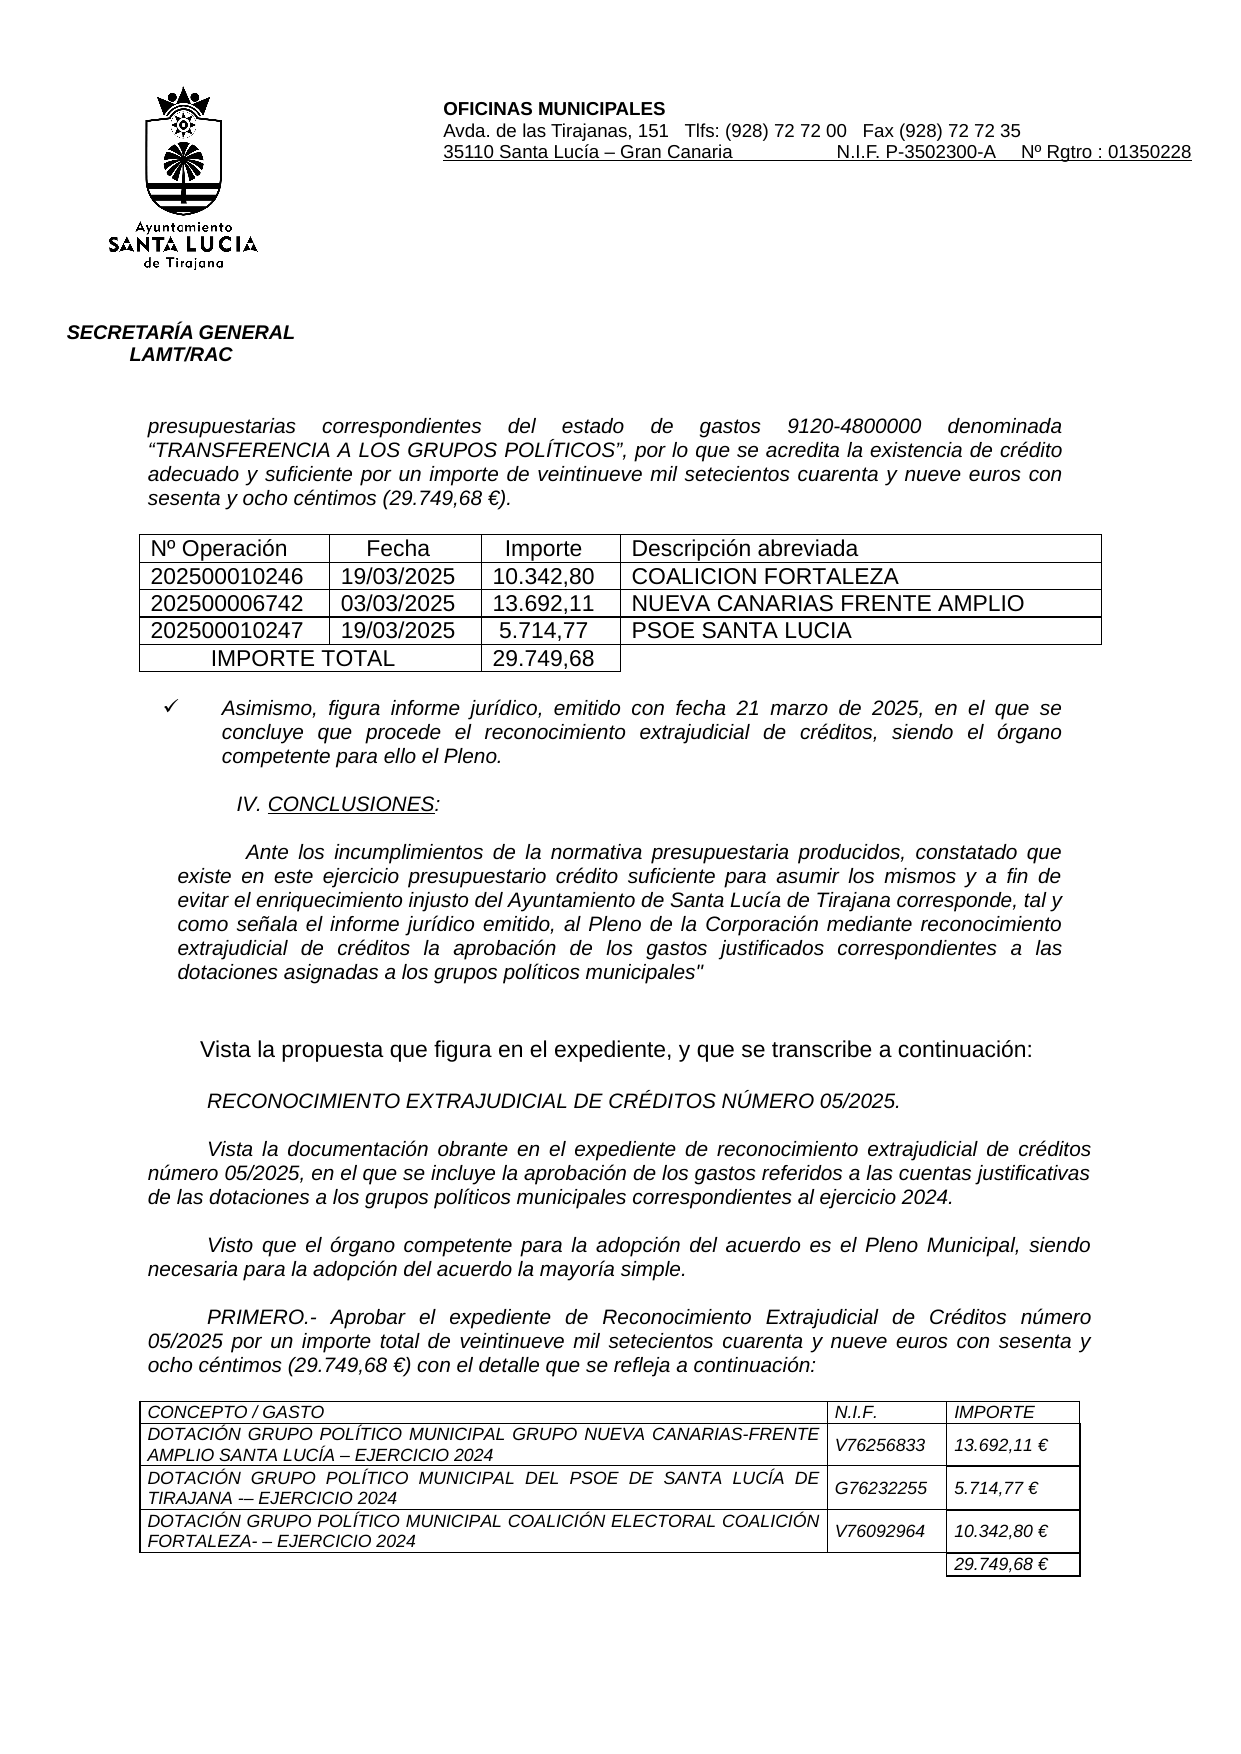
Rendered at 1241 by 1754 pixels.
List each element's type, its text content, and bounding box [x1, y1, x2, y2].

text IV. CONCLUSIONES: [177, 792, 1063, 816]
list Asimismo, figura informe jurídico, emitido con fecha 21 marzo de 2025, en el que se concluye que procede el reconocimiento extrajudicial de créditos, siendo el órgano competente para ello el Pleno. [162, 696, 1063, 768]
text Vista la propuesta que figura en el expediente, y que se transcribe a continuación: [148, 1036, 1092, 1063]
table_cell 19/03/2025 [330, 563, 481, 589]
table_cell 03/03/2025 [330, 590, 481, 616]
text RECONOCIMIENTO EXTRAJUDICIAL DE CRÉDITOS NÚMERO 05/2025. [148, 1089, 1092, 1113]
text PRIMERO.- Aprobar el expediente de Reconocimiento Extrajudicial de Créditos número 05/2025 por un importe total de veintinueve mil setecientos cuarenta y nueve euros con sesenta y ocho céntimos (29.749,68 €) con el detalle que se refleja a continuación: [148, 1305, 1092, 1377]
table_cell [140, 1553, 827, 1575]
text Vista la documentación obrante en el expediente de reconocimiento extrajudicial de créditos número 05/2025, en el que se incluye la aprobación de los gastos referidos a las cuentas justificativas de las dotaciones a los grupos políticos municipales correspondientes al ejercicio 2024. [148, 1137, 1092, 1209]
table_cell PSOE SANTA LUCIA [621, 618, 1101, 644]
list presupuestarias correspondientes del estado de gastos 9120-4800000 denominada “TRANSFERENCIA A LOS GRUPOS POLÍTICOS”, por lo que se acredita la existencia de crédito adecuado y suficiente por un importe de veintinueve mil setecientos cuarenta y nueve euros con sesenta y ocho céntimos (29.749,68 €). [89, 414, 1063, 510]
table_header IMPORTE [947, 1402, 1079, 1423]
table_header Importe [482, 535, 620, 562]
table_cell 202500010246 [140, 563, 329, 589]
table_cell 29.749,68 € [947, 1554, 1079, 1575]
table_cell [621, 645, 1101, 671]
table_cell 29.749,68 [482, 645, 620, 671]
text Ante los incumplimientos de la normativa presupuestaria producidos, constatado que existe en este ejercicio presupuestario crédito suficiente para asumir los mismos y a fin de evitar el enriquecimiento injusto del Ayuntamiento de Santa Lucía de Tirajana corresponde, tal y como señala el informe jurídico emitido, al Pleno de la Corporación mediante reconocimiento extrajudicial de créditos la aprobación de los gastos justificados correspondientes a las dotaciones asignadas a los grupos políticos municipales" [177, 840, 1063, 984]
table_cell 10.342,80 [482, 563, 620, 589]
table_cell V76256833 [828, 1424, 946, 1465]
table_cell COALICION FORTALEZA [621, 563, 1101, 589]
table_cell DOTACIÓN GRUPO POLÍTICO MUNICIPAL DEL PSOE DE SANTA LUCÍA DE TIRAJANA -– EJERCICIO 2024 [141, 1466, 827, 1508]
table_header Fecha [330, 535, 481, 562]
table_header Nº Operación [140, 535, 329, 562]
table_cell DOTACIÓN GRUPO POLÍTICO MUNICIPAL COALICIÓN ELECTORAL COALICIÓN FORTALEZA- – EJERCICIO 2024 [141, 1510, 827, 1552]
table_cell 5.714,77 € [947, 1467, 1079, 1508]
table_cell [827, 1553, 946, 1575]
table_cell V76092964 [828, 1510, 946, 1552]
table_cell 10.342,80 € [947, 1511, 1079, 1552]
table_cell NUEVA CANARIAS FRENTE AMPLIO [621, 590, 1101, 616]
table_header CONCEPTO / GASTO [141, 1402, 827, 1423]
table_cell 13.692,11 € [947, 1424, 1079, 1465]
table_cell IMPORTE TOTAL [140, 645, 481, 671]
table_header N.I.F. [828, 1402, 946, 1423]
table_cell 19/03/2025 [330, 618, 481, 644]
table_cell G76232255 [828, 1466, 946, 1508]
table_cell 5.714,77 [482, 618, 620, 644]
table_cell 202500006742 [140, 590, 329, 616]
table_cell DOTACIÓN GRUPO POLÍTICO MUNICIPAL GRUPO NUEVA CANARIAS-FRENTE AMPLIO SANTA LUCÍA – EJERCICIO 2024 [141, 1424, 827, 1465]
picture [80, 56, 286, 296]
table_cell 13.692,11 [482, 590, 620, 616]
text Visto que el órgano competente para la adopción del acuerdo es el Pleno Municipal, siendo necesaria para la adopción del acuerdo la mayoría simple. [148, 1233, 1092, 1281]
table_header Descripción abreviada [621, 535, 1101, 562]
table_cell 202500010247 [140, 618, 329, 644]
